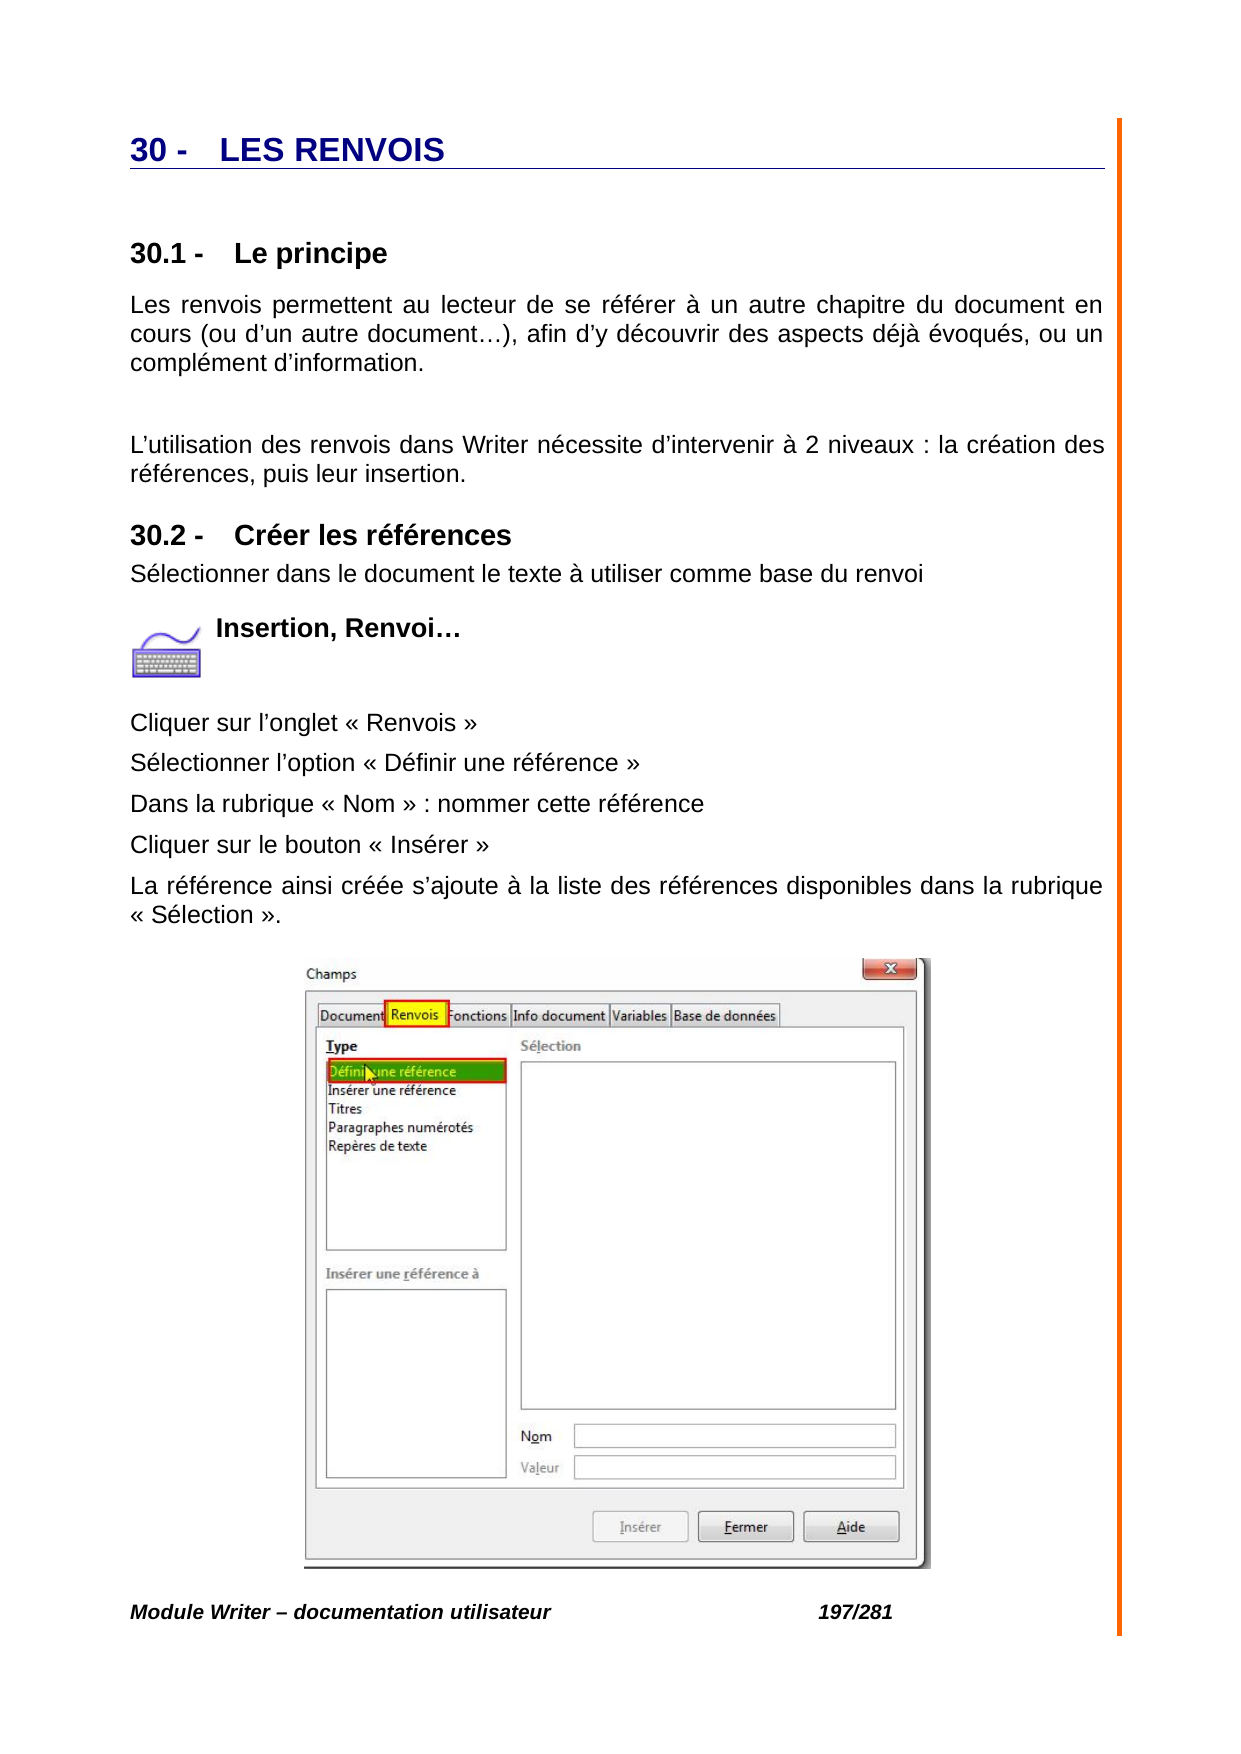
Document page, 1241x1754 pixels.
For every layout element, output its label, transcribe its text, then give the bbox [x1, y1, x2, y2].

picture [304, 958, 931, 1569]
subtitle Créer les références [130, 517, 1105, 551]
text Cliquer sur le bouton « Insérer » [130, 830, 1105, 859]
text Sélectionner dans le document le texte à utiliser comme base du renvoi [130, 559, 1105, 588]
text Insertion, Renvoi… [130, 612, 1105, 643]
text La référence ainsi créée s’ajoute à la liste des références disponibles dans la rubrique « Sélection ». [130, 871, 1105, 929]
text Cliquer sur l’onglet « Renvois » [130, 707, 1105, 736]
subtitle Le principe [130, 236, 1105, 270]
text L’utilisation des renvois dans Writer nécessite d’intervenir à 2 niveaux : la création des références, puis leur insertion. [130, 430, 1105, 488]
text Sélectionner l’option « Définir une référence » [130, 748, 1105, 777]
picture [128, 616, 204, 692]
subtitle Les renvois [130, 130, 1105, 168]
text Les renvois permettent au lecteur de se référer à un autre chapitre du document en cours (ou d’un autre document…), afin d’y découvrir des aspects déjà évoqués, ou un complément d’information. [130, 290, 1105, 377]
text Dans la rubrique « Nom » : nommer cette référence [130, 789, 1105, 818]
